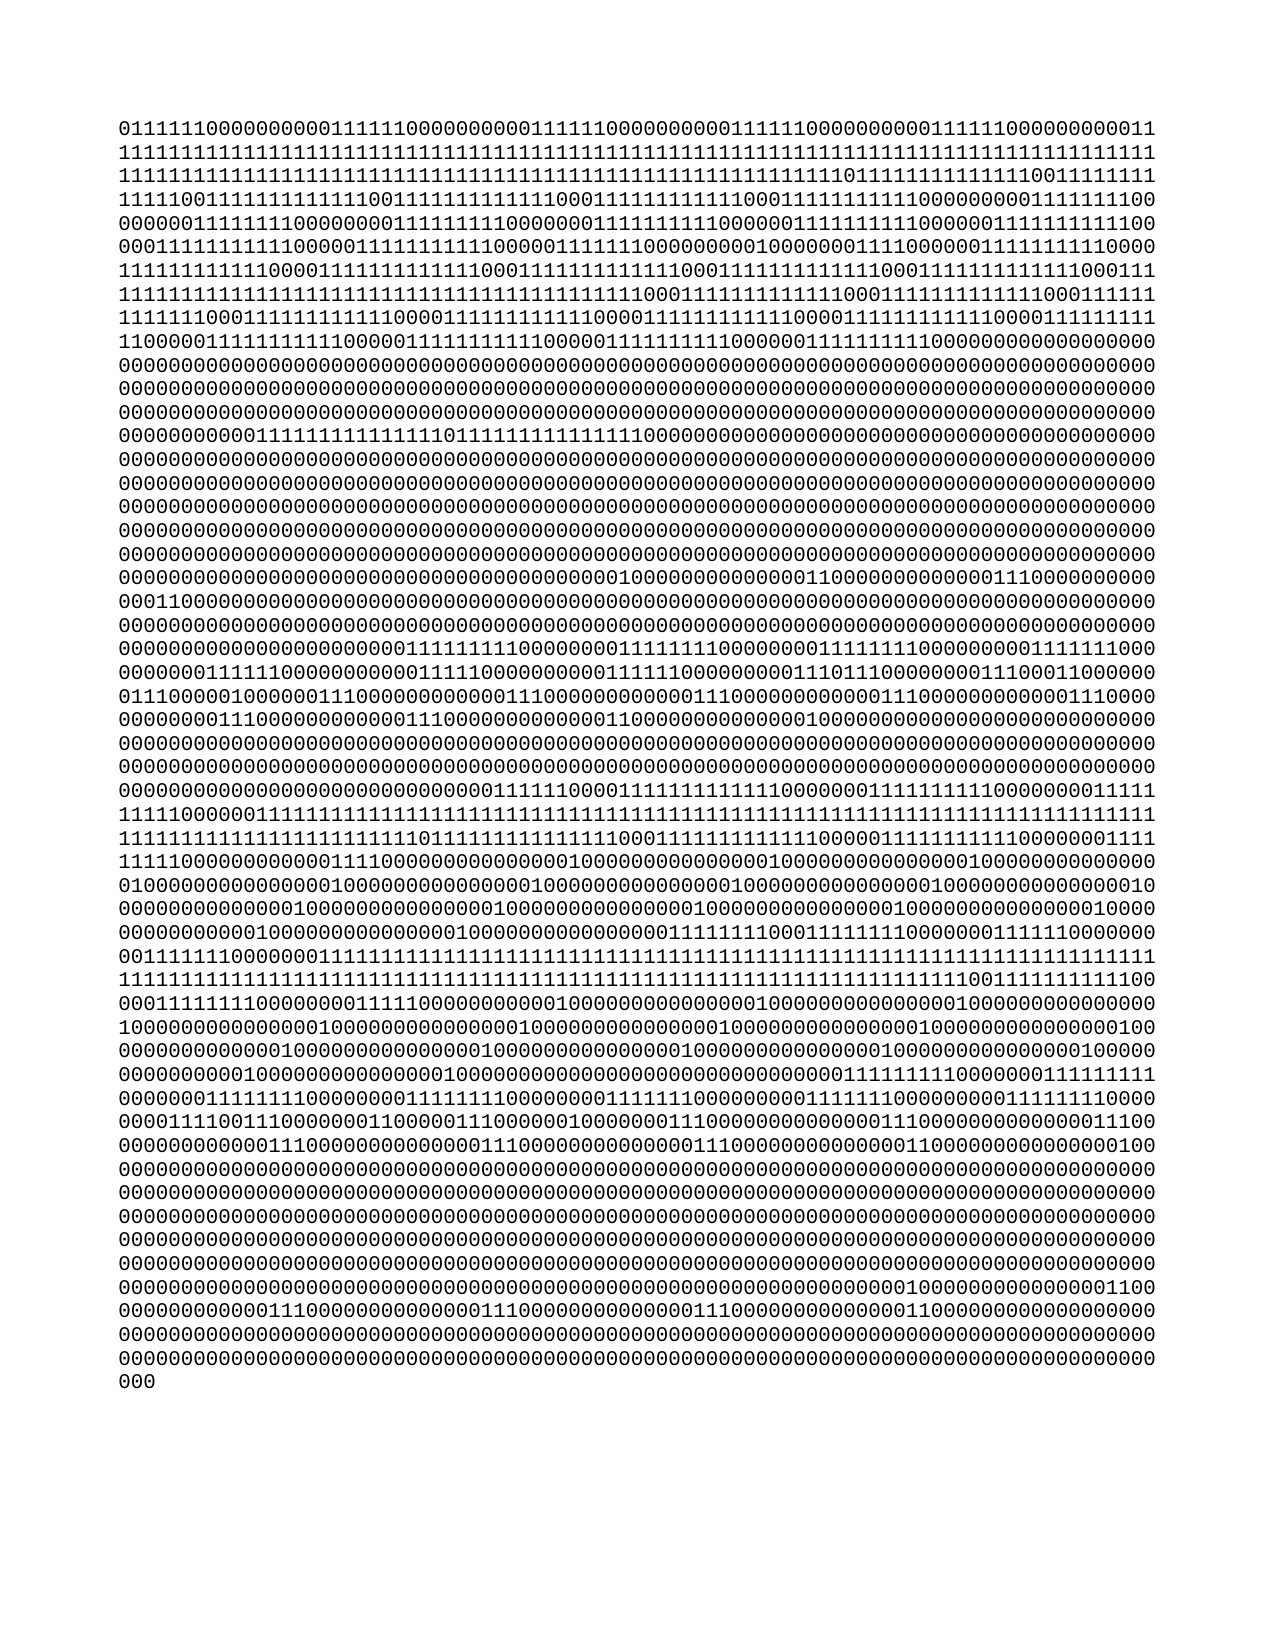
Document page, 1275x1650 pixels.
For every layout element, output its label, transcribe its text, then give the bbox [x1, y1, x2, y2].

text 0111111000000000011111100000000001111110000000000111111000000000011111100000000001111111111111111111111111111111111111111111111111111111111111111111111111111111111111111111111111111111111111111111111111111111111111111111111101111111111111100111111111111100111111111111100111111111111100011111111111100011111111111000000000111111110000000011111111000000001111111110000000111111111100000011111111110000001111111111100000111111111110000011111111111000001111111000000000100000001111000000111111111100001111111111110000111111111111100011111111111110001111111111111000111111111111100011111111111111111111111111111111111111111111100011111111111110001111111111111000111111111111100011111111111100001111111111110000111111111111000011111111111100001111111111100000111111111110000011111111111000001111111111000000111111111100000000000000000000000000000000000000000000000000000000000000000000000000000000000000000000000000000000000000000000000000000000000000000000000000000000000000000000000000000000000000000000000000000000000000000000000000000000000000000000000000000000000000000000000000000000000000111111111111111011111111111111100000000000000000000000000000000000000000000000000000000000000000000000000000000000000000000000000000000000000000000000000000000000000000000000000000000000000000000000000000000000000000000000000000000000000000000000000000000000000000000000000000000000000000000000000000000000000000000000000000000000000000000000000000000000000000000000000000000000000000000000000000000000000000000000000000000000000000000000000000000000000000000000000000000000000000000000000000000000000000000000000000000000000001000000000000001100000000000001110000000000000110000000000000000000000000000000000000000000000000000000000000000000000000000000000000000000000000000000000000000000000000000000000000000000000000000000000000000000000000000000000000000111111111000000001111111100000000111111110000000001111111000000000011111100000000000111110000000000111111000000000111011100000000111000110000000111000001000000111000000000000111000000000000111000000000000111000000000000111000000000000111000000000000111000000000000011000000000000001000000000000000000000000000000000000000000000000000000000000000000000000000000000000000000000000000000000000000000000000000000000000000000000000000000000000000000000000000000000000000000000000000000000000000000000000000000011111100001111111111111000000011111111110000000011111111110000001111111111111111111111111111111111111111111111111111111111111111111111111111111111111111111111110111111111111111000111111111111100000111111111110000000111111111000000000000111100000000000000010000000000000001000000000000000100000000000000010000000000000001000000000000000100000000000000010000000000000001000000000000000100000000000000010000000000000001000000000000000100000000000000010000000000000001000000000000000100000000000000010000000000000000111111110001111111100000001111110000000001111111000000011111111111111111111111111111111111111111111111111111111111111111111111111111111111111111111111111111111111111111111111111111111111111100111111111110000011111111000000001111100000000000100000000000000010000000000000001000000000000000100000000000000010000000000000001000000000000000100000000000000010000000000000001000000000000000100000000000000010000000000000001000000000000000100000000000000010000000000000001000000000000000100000000000000000000000000000001111111110000000111111111000000011111111000000001111111100000000111111100000000011111110000000001111111100000000111100111000000011000001110000001000000011100000000000000111000000000000001110000000000000011100000000000000111000000000000001110000000000000011000000000000000100000000000000000000000000000000000000000000000000000000000000000000000000000000000000000000000000000000000000000000000000000000000000000000000000000000000000000000000000000000000000000000000000000000000000000000000000000000000000000000000000000000000000000000000000000000000000000000000000000000000000000000000000000000000000000000000000000000000000000000000000000000000000000000000000000000000000000000000000000000000000000000000000000000000000000000000000000000000000000000000010000000000000001100000000000000111000000000000001110000000000000011100000000000000110000000000000000000000000000000000000000000000000000000000000000000000000000000000000000000000000000000000000000000000000000000000000000000000000000000000000000000000000000000000000000000 [118, 118, 1157, 1395]
